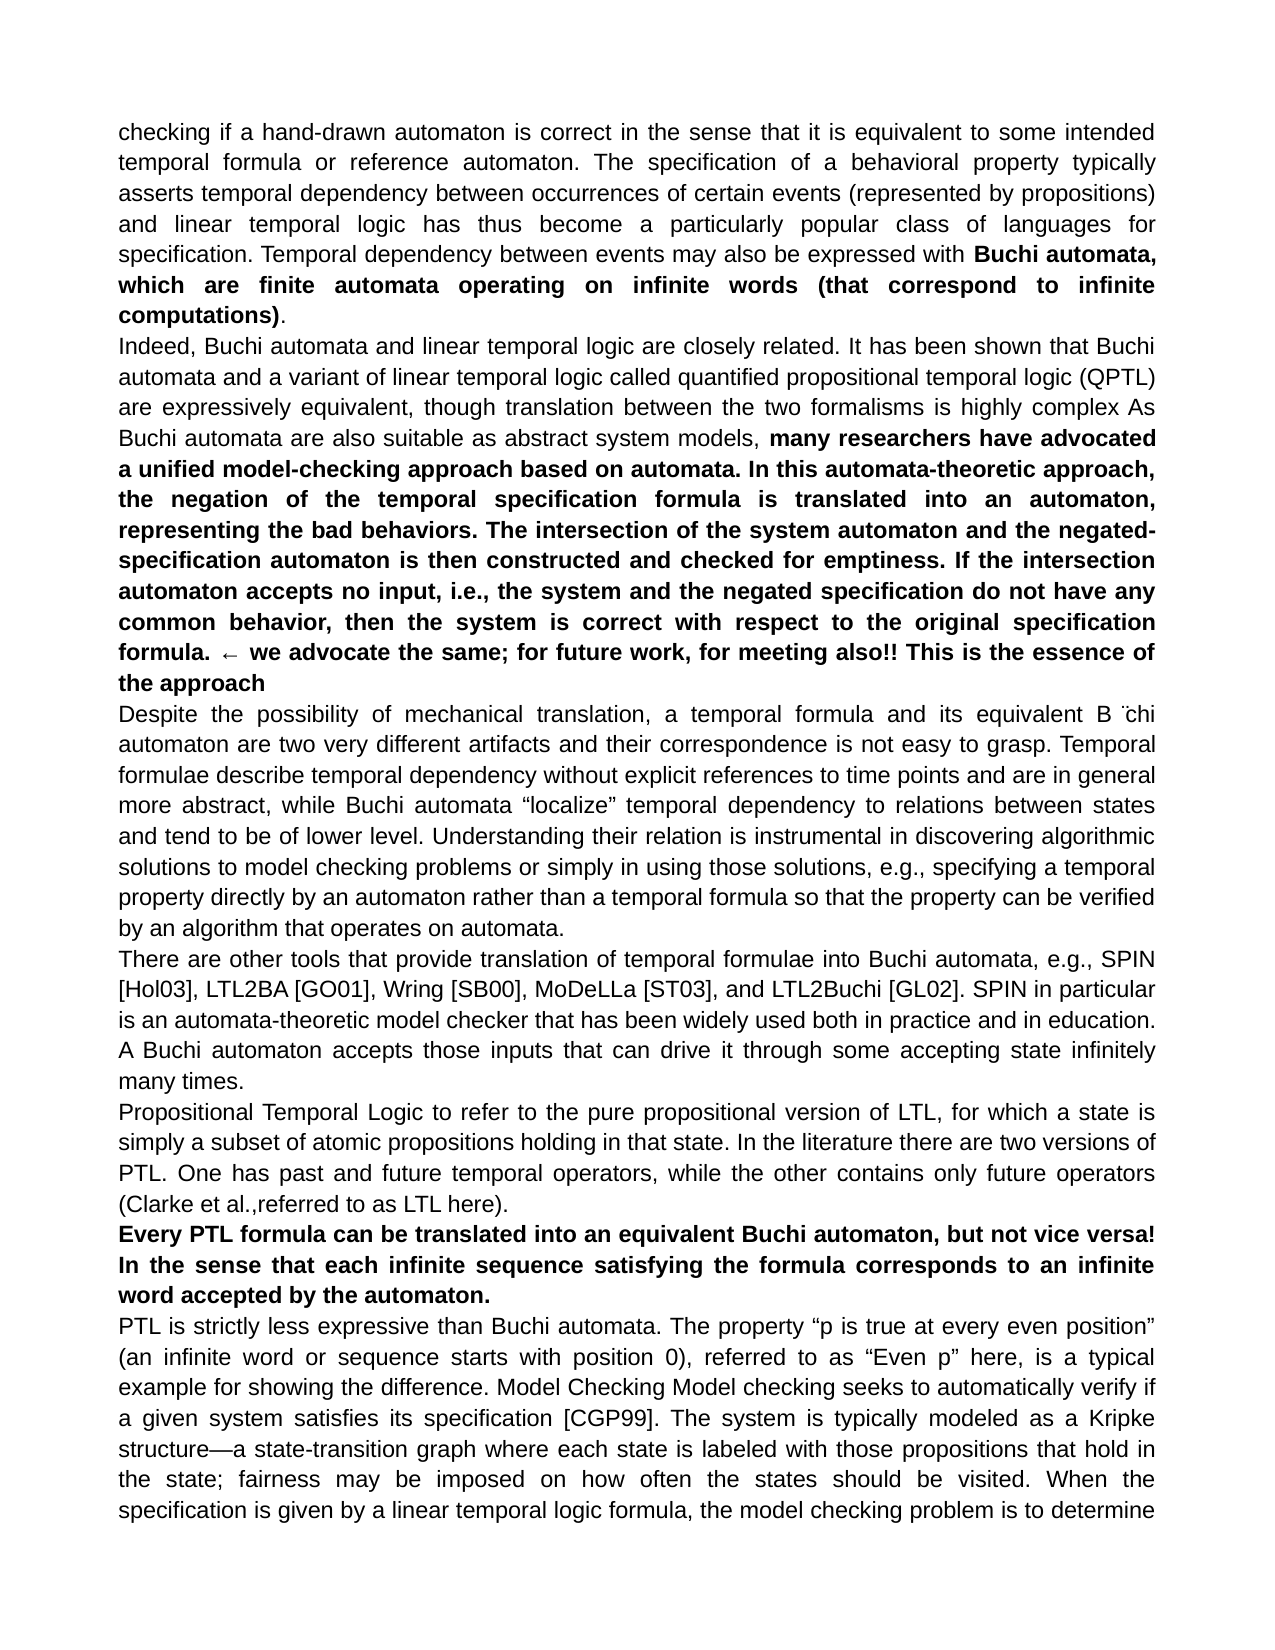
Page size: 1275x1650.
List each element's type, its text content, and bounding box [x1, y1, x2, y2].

text checking if a hand-drawn automaton is correct in the sense that it is equivalent to some intended temporal formula or reference automaton. The specification of a behavioral property typically asserts temporal dependency between occurrences of certain events (represented by propositions) and linear temporal logic has thus become a particularly popular class of languages for specification. Temporal dependency between events may also be expressed with Buchi automata, which are finite automata operating on infinite words (that correspond to infinite computations). [118, 118, 1157, 329]
text Despite the possibility of mechanical translation, a temporal formula and its equivalent B ̈chi automaton are two very different artifacts and their correspondence is not easy to grasp. Temporal formulae describe temporal dependency without explicit references to time points and are in general more abstract, while Buchi automata “localize” temporal dependency to relations between states and tend to be of lower level. Understanding their relation is instrumental in discovering algorithmic solutions to model checking problems or simply in using those solutions, e.g., specifying a temporal property directly by an automaton rather than a temporal formula so that the property can be verified by an algorithm that operates on automata. [118, 700, 1157, 941]
text There are other tools that provide translation of temporal formulae into Buchi automata, e.g., SPIN [Hol03], LTL2BA [GO01], Wring [SB00], MoDeLLa [ST03], and LTL2Buchi [GL02]. SPIN in particular is an automata-theoretic model checker that has been widely used both in practice and in education. A Buchi automaton accepts those inputs that can drive it through some accepting state infinitely many times. [118, 945, 1157, 1094]
text Propositional Temporal Logic to refer to the pure propositional version of LTL, for which a state is simply a subset of atomic propositions holding in that state. In the literature there are two versions of PTL. One has past and future temporal operators, while the other contains only future operators (Clarke et al.,referred to as LTL here). [118, 1098, 1157, 1217]
text PTL is strictly less expressive than Buchi automata. The property “p is true at every even position” (an infinite word or sequence starts with position 0), referred to as “Even p” here, is a typical example for showing the difference. Model Checking Model checking seeks to automatically verify if a given system satisfies its specification [CGP99]. The system is typically modeled as a Kripke structure—a state-transition graph where each state is labeled with those propositions that hold in the state; fairness may be imposed on how often the states should be visited. When the specification is given by a linear temporal logic formula, the model checking problem is to determine [118, 1312, 1157, 1523]
text Indeed, Buchi automata and linear temporal logic are closely related. It has been shown that Buchi automata and a variant of linear temporal logic called quantified propositional temporal logic (QPTL) are expressively equivalent, though translation between the two formalisms is highly complex As Buchi automata are also suitable as abstract system models, many researchers have advocated a unified model-checking approach based on automata. In this automata-theoretic approach, the negation of the temporal specification formula is translated into an automaton, representing the bad behaviors. The intersection of the system automaton and the negated-specification automaton is then constructed and checked for emptiness. If the intersection automaton accepts no input, i.e., the system and the negated specification do not have any common behavior, then the system is correct with respect to the original specification formula. ← we advocate the same; for future work, for meeting also!! This is the essence of the approach [118, 332, 1157, 696]
text Every PTL formula can be translated into an equivalent Buchi automaton, but not vice versa! In the sense that each infinite sequence satisfying the formula corresponds to an infinite word accepted by the automaton. [118, 1221, 1157, 1309]
